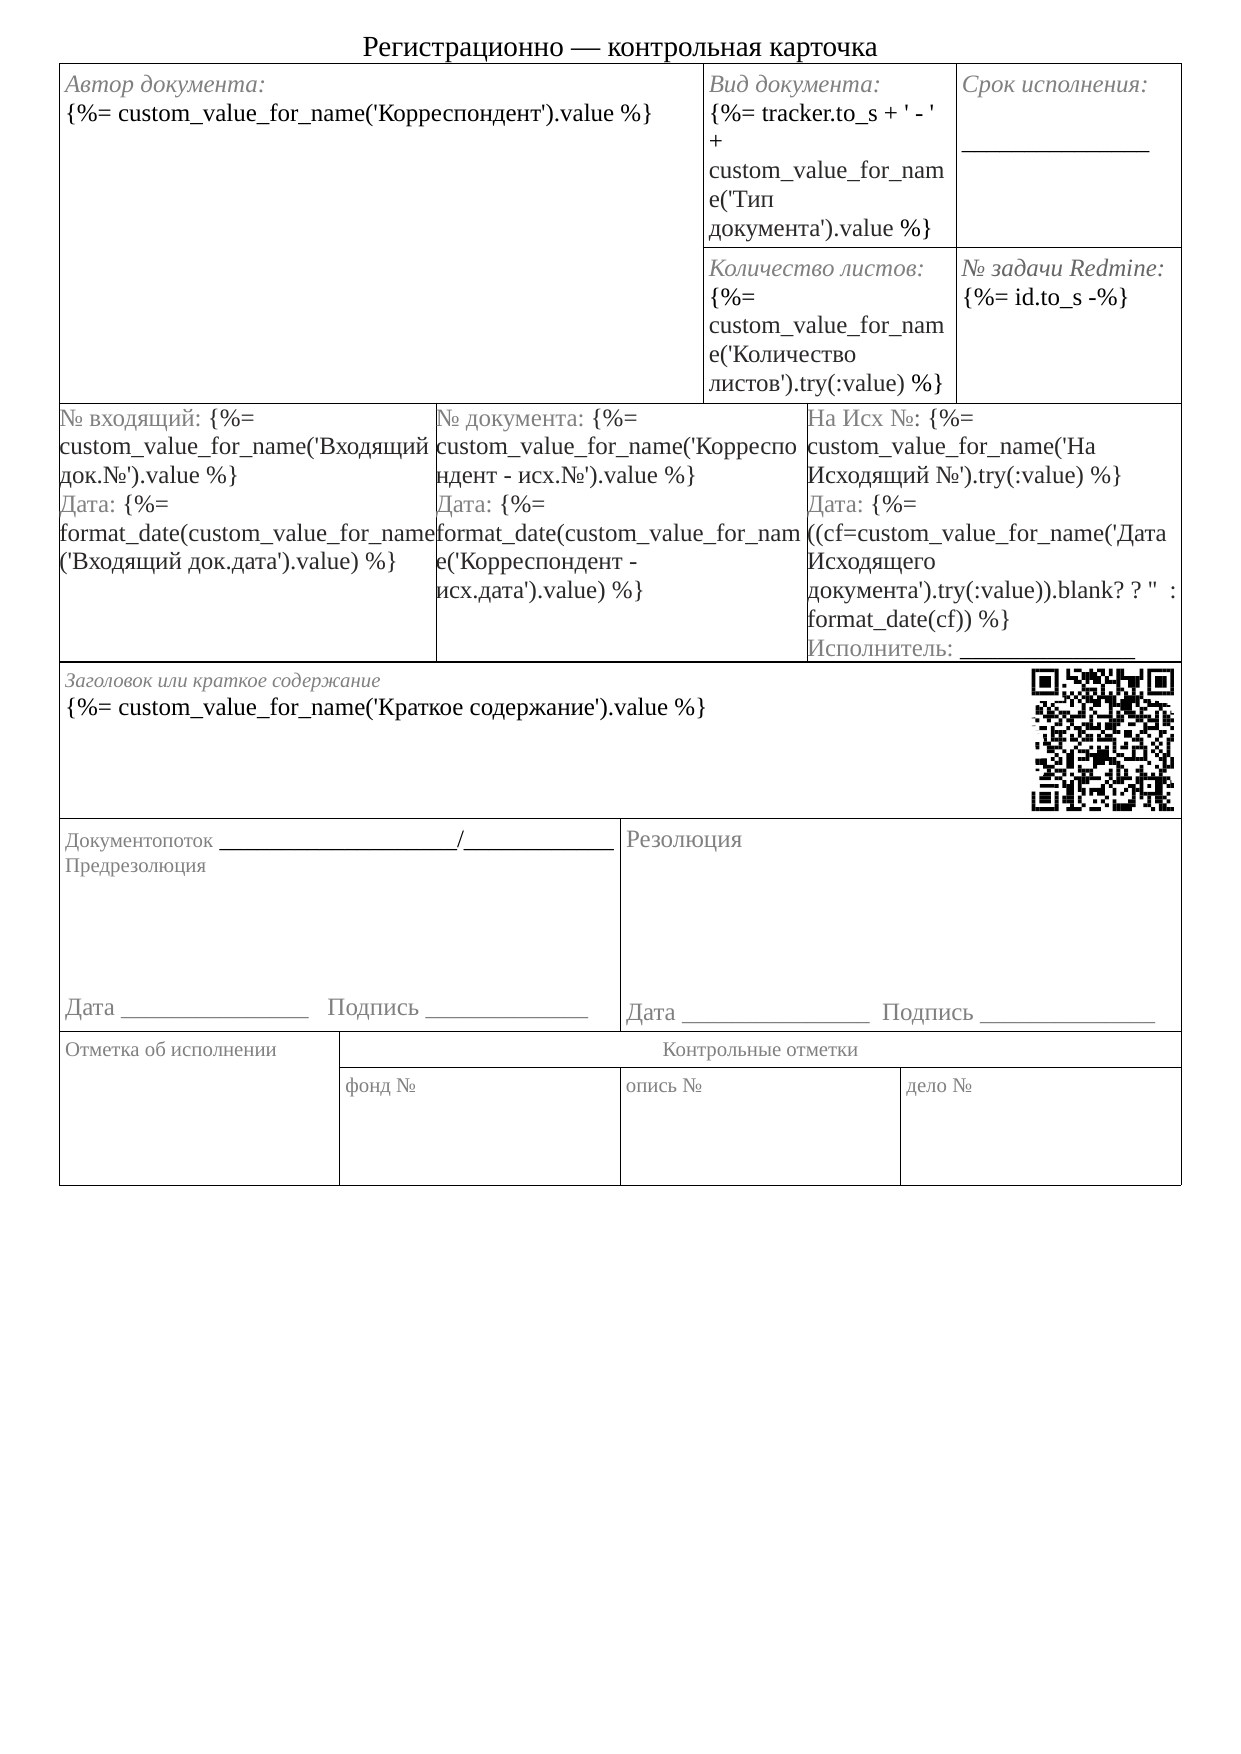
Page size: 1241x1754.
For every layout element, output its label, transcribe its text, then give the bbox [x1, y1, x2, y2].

text Регистрационно — контрольная карточка [59, 29, 1181, 63]
table_cell № входящий: {%= custom_value_for_name('Входящий док.№').value %} Дата: {%= format_date(custom_value_for_name('Входящий док.дата').value) %} [60, 404, 436, 661]
table_cell опись № [621, 1068, 900, 1184]
table_header Вид документа: {%= tracker.to_s + ' - ' + custom_value_for_name('Тип документа').value %} [704, 64, 956, 247]
table_header Контрольные отметки [340, 1032, 1181, 1067]
table_cell Документопоток ___________________/____________ Предрезолюция Дата _______________ Подпись _____________ [60, 819, 620, 1031]
table_cell № задачи Redmine: {%= id.to_s -%} [957, 248, 1181, 402]
table_header Срок исполнения: _______________ [957, 64, 1181, 247]
table_header Отметка об исполнении [60, 1032, 339, 1184]
table_cell № документа: {%= custom_value_for_name('Корреспондент - исх.№').value %} Дата: {%= format_date(custom_value_for_name('Корреспондент - исх.дата').value) %} [437, 404, 807, 661]
table_header Автор документа: {%= custom_value_for_name('Корреспондент').value %} [60, 64, 703, 402]
table_header Заголовок или краткое содержание {%= custom_value_for_name('Краткое содержание').value %} [60, 663, 1181, 818]
table_cell На Исх №: {%= custom_value_for_name('На Исходящий №').try(:value) %} Дата: {%= ((cf=custom_value_for_name('Дата Исходящего документа').try(:value)).blank? ? '' : format_date(cf)) %} Исполнитель: ______________ [808, 404, 1181, 661]
table_cell Резолюция Дата _______________ Подпись ______________ [621, 819, 1181, 1031]
table_cell Количество листов: {%= custom_value_for_name('Количество листов').try(:value) %} [704, 248, 956, 402]
table_cell дело № [901, 1068, 1181, 1184]
table_cell фонд № [340, 1068, 620, 1184]
